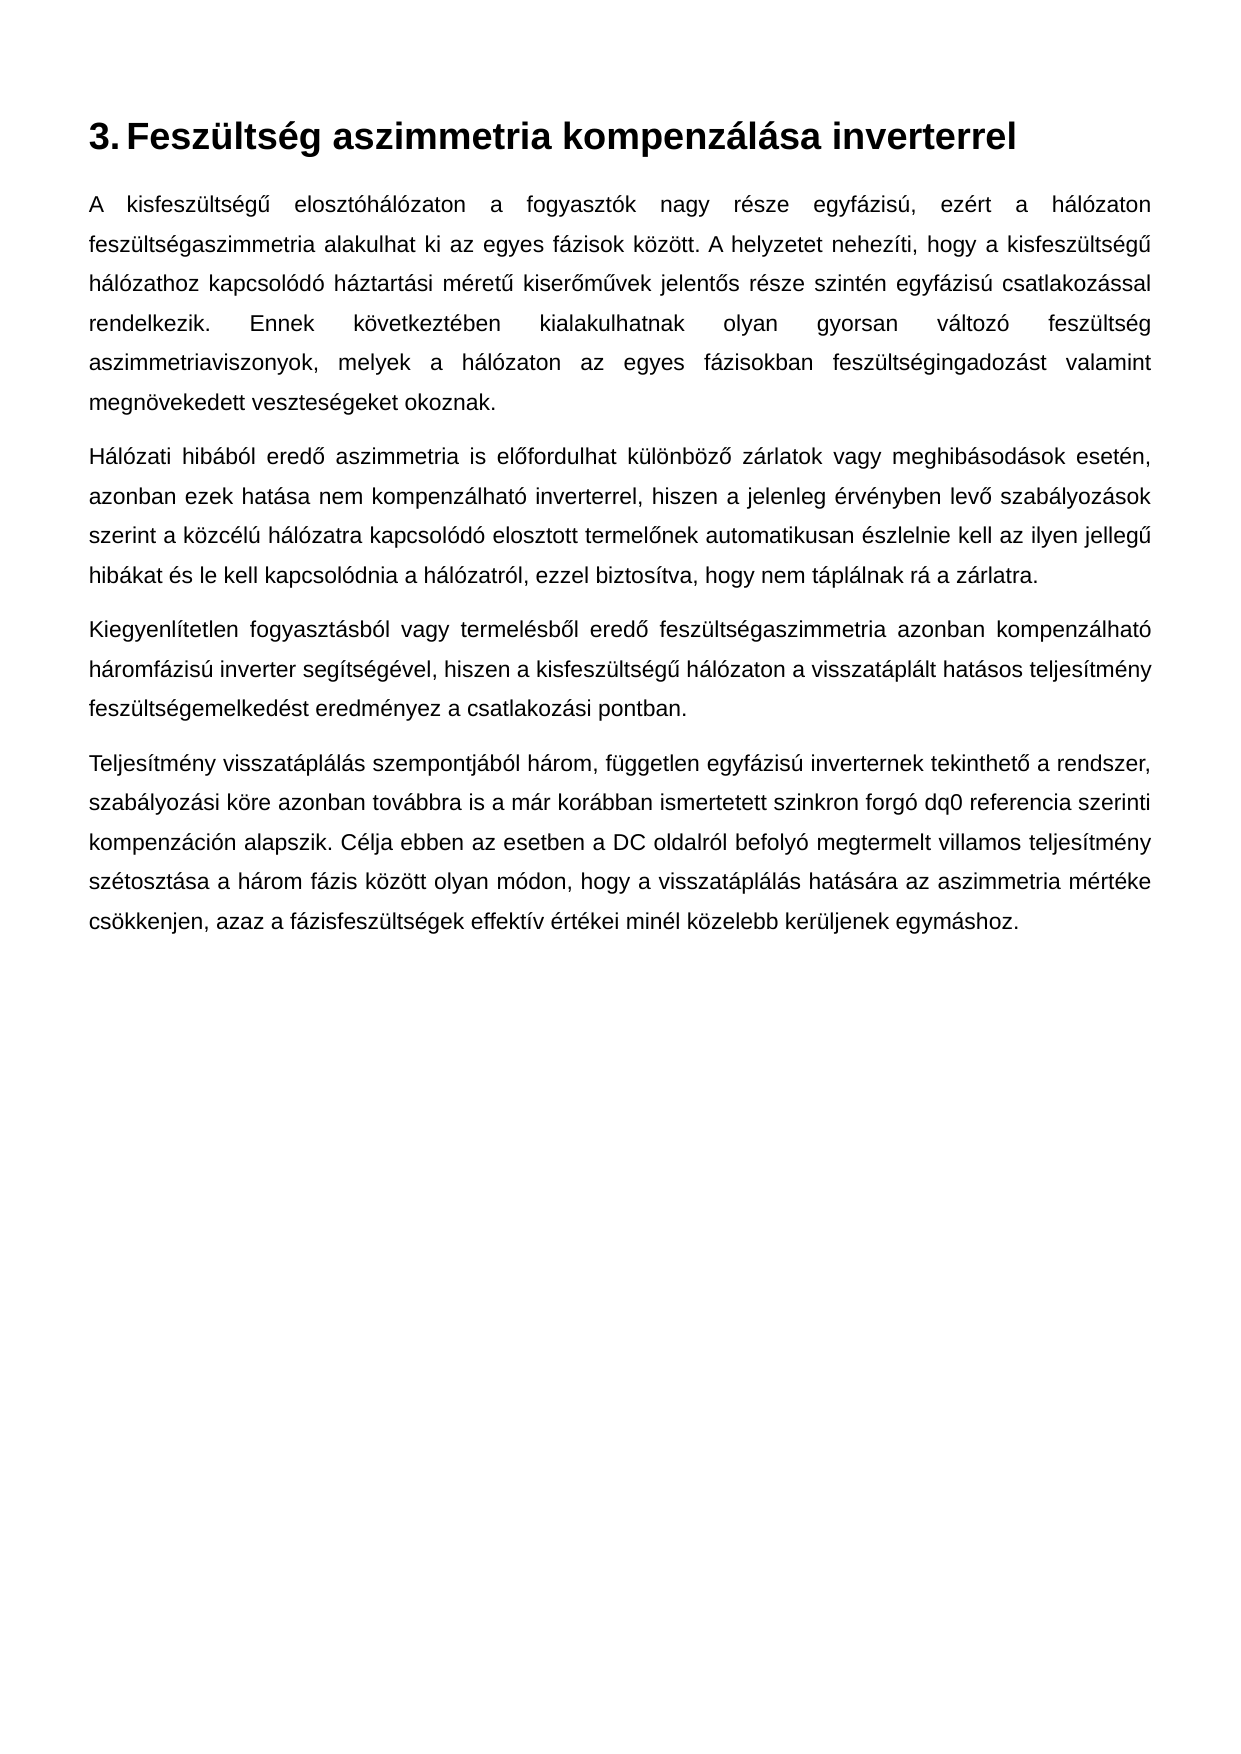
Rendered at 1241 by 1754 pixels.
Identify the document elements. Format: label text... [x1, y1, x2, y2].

text Hálózati hibából eredő aszimmetria is előfordulhat különböző zárlatok vagy meghibásodások esetén, azonban ezek hatása nem kompenzálható inverterrel, hiszen a jelenleg érvényben levő szabályozások szerint a közcélú hálózatra kapcsolódó elosztott termelőnek automatikusan észlelnie kell az ilyen jellegű hibákat és le kell kapcsolódnia a hálózatról, ezzel biztosítva, hogy nem táplálnak rá a zárlatra. [88, 443, 1152, 588]
text Teljesítmény visszatáplálás szempontjából három, független egyfázisú inverternek tekinthető a rendszer, szabályozási köre azonban továbbra is a már korábban ismertetett szinkron forgó dq0 referencia szerinti kompenzáción alapszik. Célja ebben az esetben a DC oldalról befolyó megtermelt villamos teljesítmény szétosztása a három fázis között olyan módon, hogy a visszatáplálás hatására az aszimmetria mértéke csökkenjen, azaz a fázisfeszültségek effektív értékei minél közelebb kerüljenek egymáshoz. [88, 750, 1152, 934]
text A kisfeszültségű elosztóhálózaton a fogyasztók nagy része egyfázisú, ezért a hálózaton feszültségaszimmetria alakulhat ki az egyes fázisok között. A helyzetet nehezíti, hogy a kisfeszültségű hálózathoz kapcsolódó háztartási méretű kiserőművek jelentős része szintén egyfázisú csatlakozással rendelkezik. Ennek következtében kialakulhatnak olyan gyorsan változó feszültség aszimmetriaviszonyok, melyek a hálózaton az egyes fázisokban feszültségingadozást valamint megnövekedett veszteségeket okoznak. [88, 191, 1152, 415]
subtitle Feszültség aszimmetria kompenzálása inverterrel [88, 113, 1152, 157]
text Kiegyenlítetlen fogyasztásból vagy termelésből eredő feszültségaszimmetria azonban kompenzálható háromfázisú inverter segítségével, hiszen a kisfeszültségű hálózaton a visszatáplált hatásos teljesítmény feszültségemelkedést eredményez a csatlakozási pontban. [88, 616, 1152, 722]
